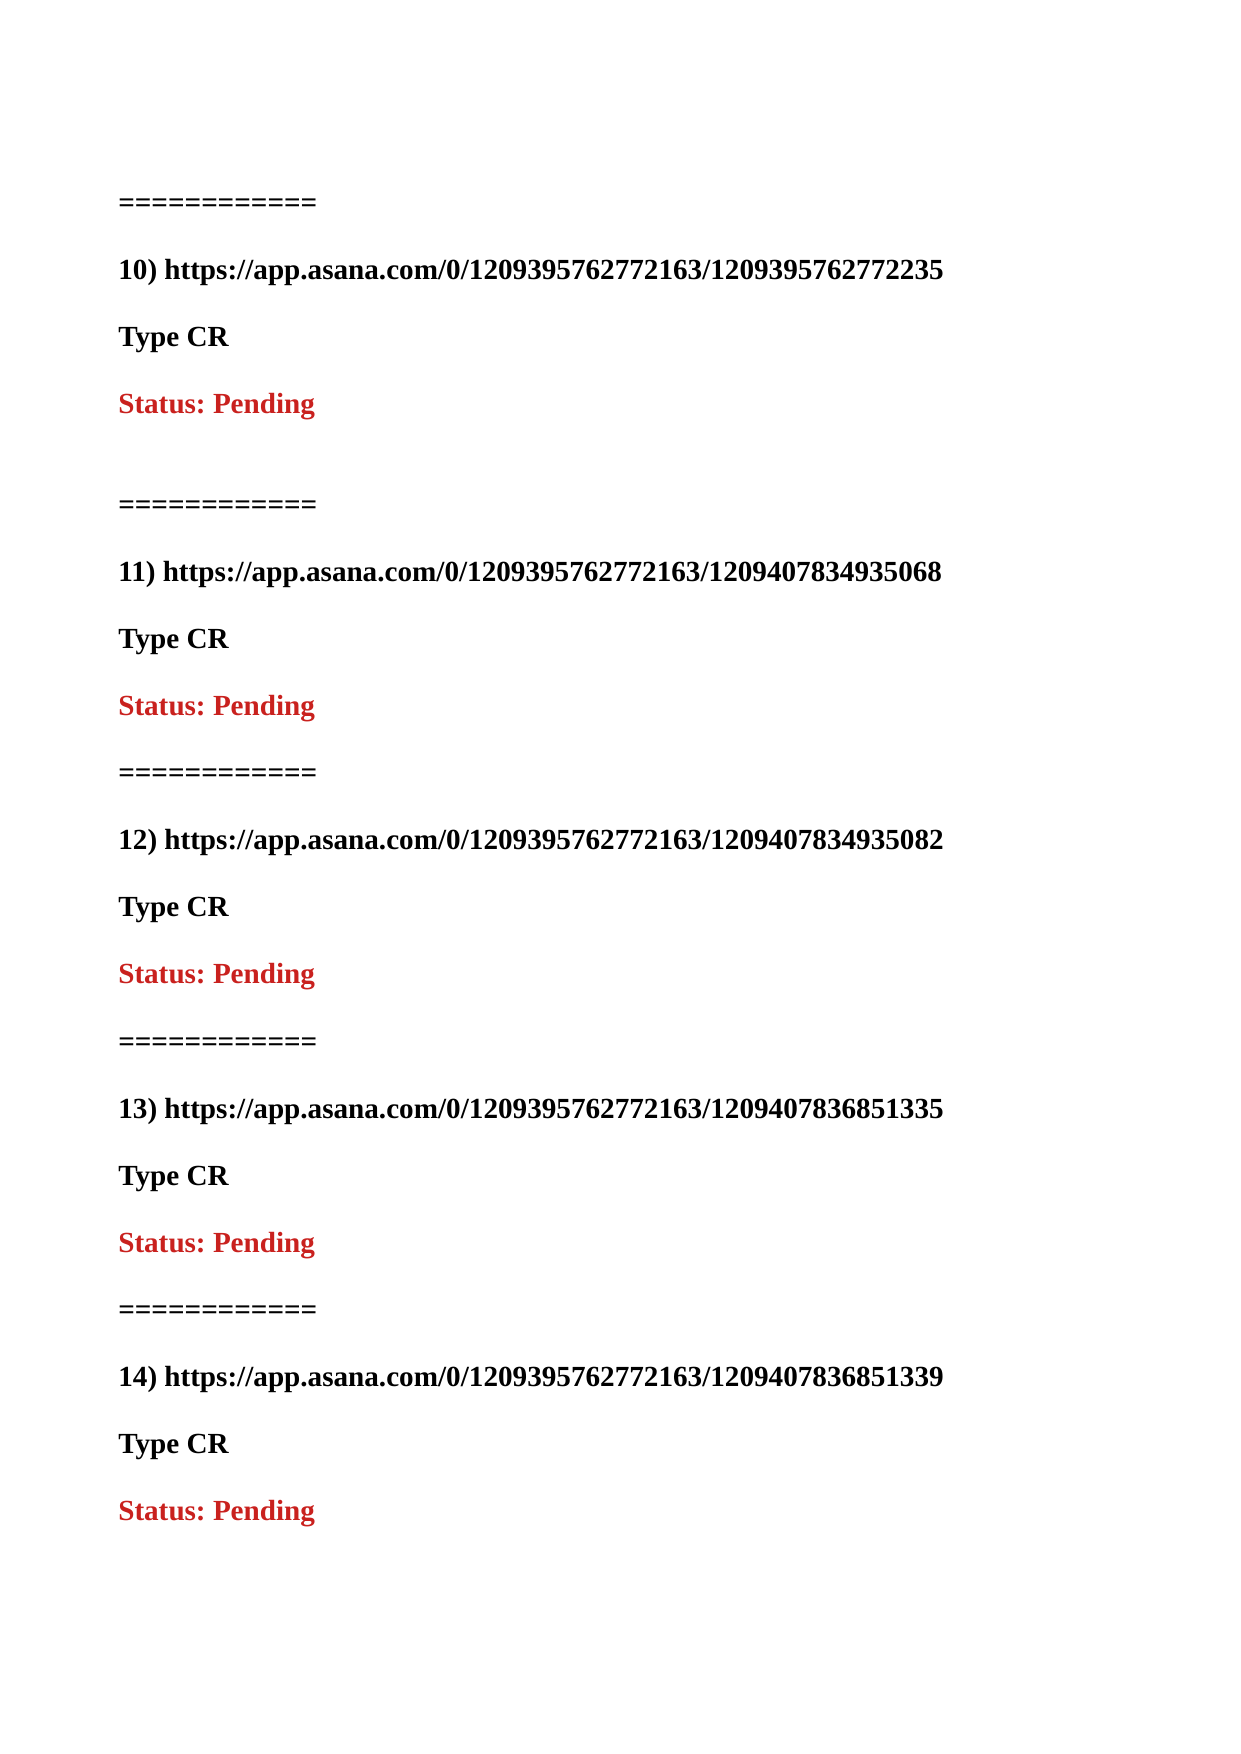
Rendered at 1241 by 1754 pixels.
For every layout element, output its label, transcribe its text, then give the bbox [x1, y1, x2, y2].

text ============ [118, 755, 1122, 789]
text 13) https://app.asana.com/0/1209395762772163/1209407836851335 [118, 1091, 1122, 1124]
text ============ [118, 1292, 1122, 1326]
text Type CR [118, 621, 1122, 655]
text 12) https://app.asana.com/0/1209395762772163/1209407834935082 [118, 822, 1122, 856]
text Status: Pending [118, 957, 1122, 990]
text Type CR [118, 889, 1122, 923]
text Status: Pending [118, 1493, 1122, 1527]
text Status: Pending [118, 386, 1122, 420]
text ============ [118, 185, 1122, 219]
text Type CR [118, 1158, 1122, 1191]
text Status: Pending [118, 1225, 1122, 1258]
text ============ [118, 1024, 1122, 1057]
text Type CR [118, 319, 1122, 353]
text Status: Pending [118, 688, 1122, 722]
text 14) https://app.asana.com/0/1209395762772163/1209407836851339 [118, 1359, 1122, 1393]
text 10) https://app.asana.com/0/1209395762772163/1209395762772235 [118, 252, 1122, 286]
text Type CR [118, 1426, 1122, 1460]
text 11) https://app.asana.com/0/1209395762772163/1209407834935068 [118, 554, 1122, 588]
text ============ [118, 487, 1122, 521]
